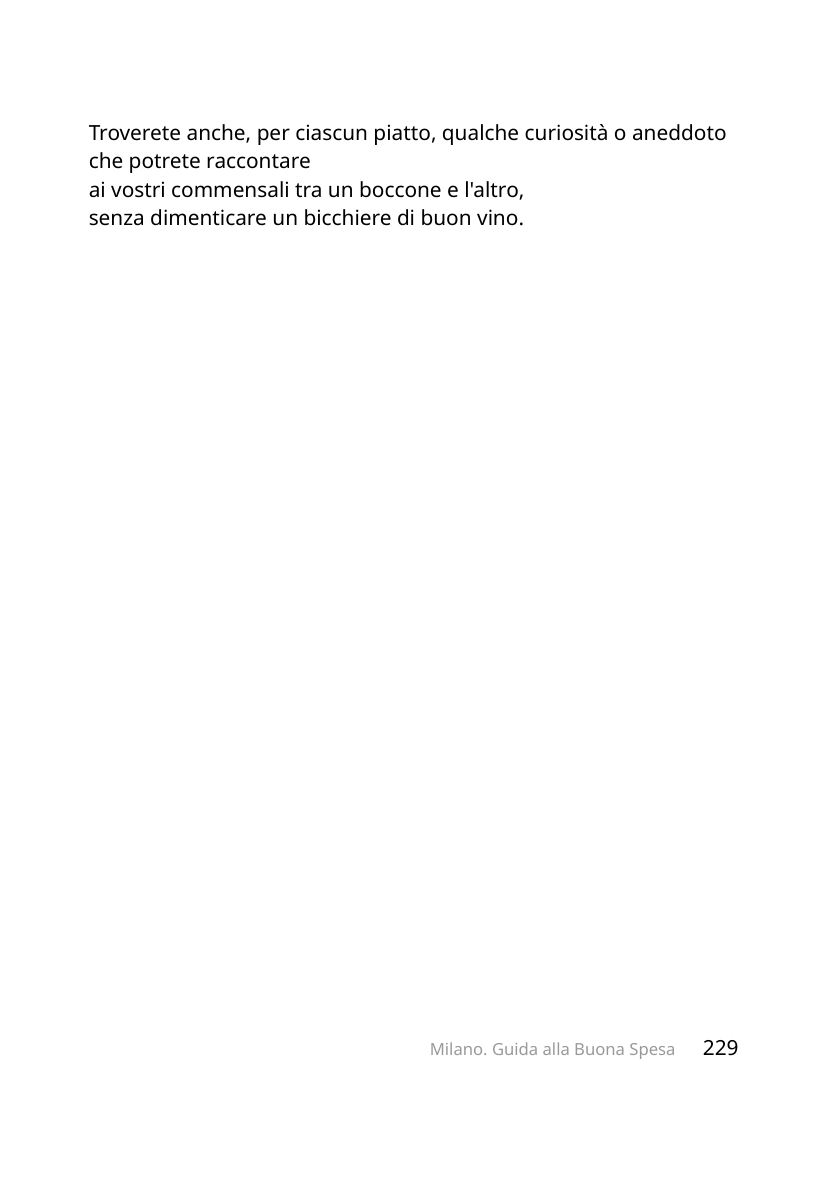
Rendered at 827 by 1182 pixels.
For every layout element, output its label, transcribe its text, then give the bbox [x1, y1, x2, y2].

text senza dimenticare un bicchiere di buon vino. [88, 203, 738, 232]
text ai vostri commensali tra un boccone e l'altro, [88, 175, 738, 203]
text Troverete anche, per ciascun piatto, qualche curiosità o aneddoto che potrete raccontare [88, 118, 738, 175]
